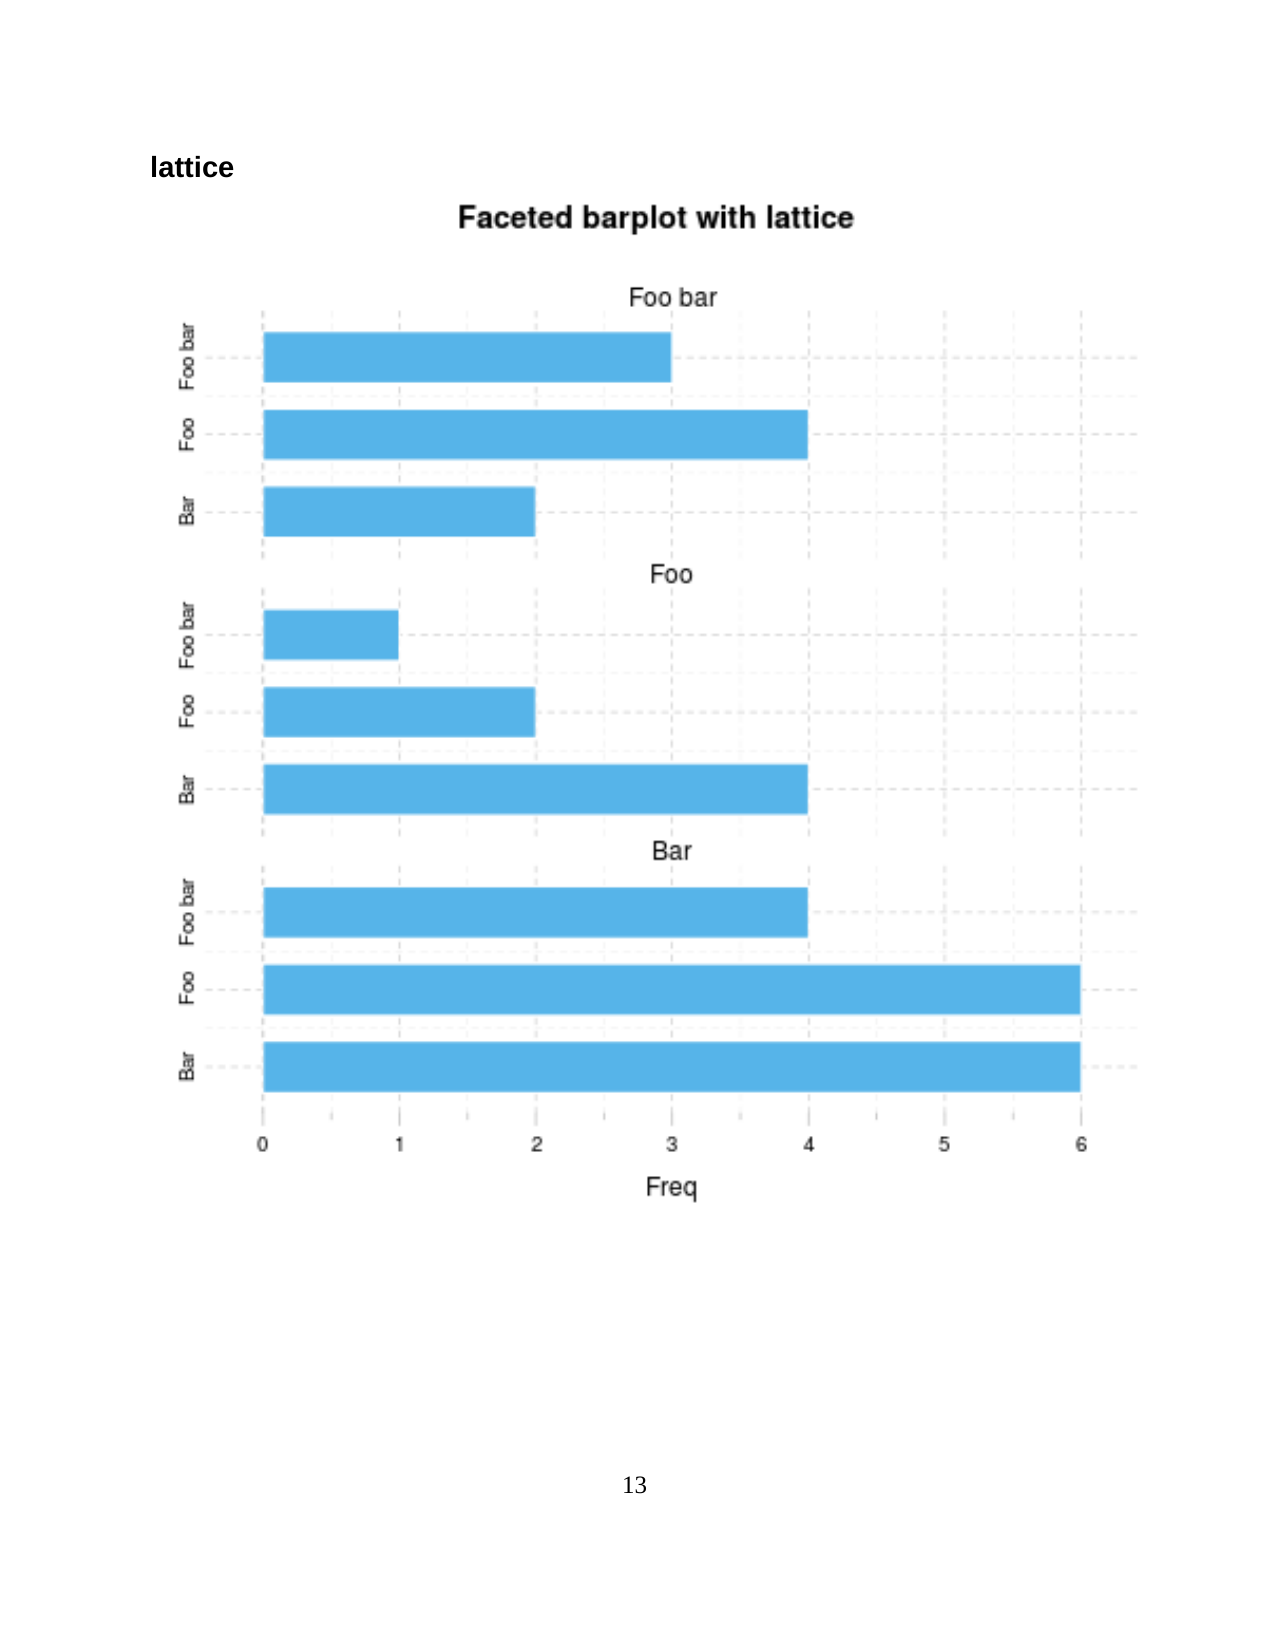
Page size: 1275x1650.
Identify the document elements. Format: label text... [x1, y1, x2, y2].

subtitle lattice [150, 150, 1125, 183]
picture [150, 196, 1163, 1209]
